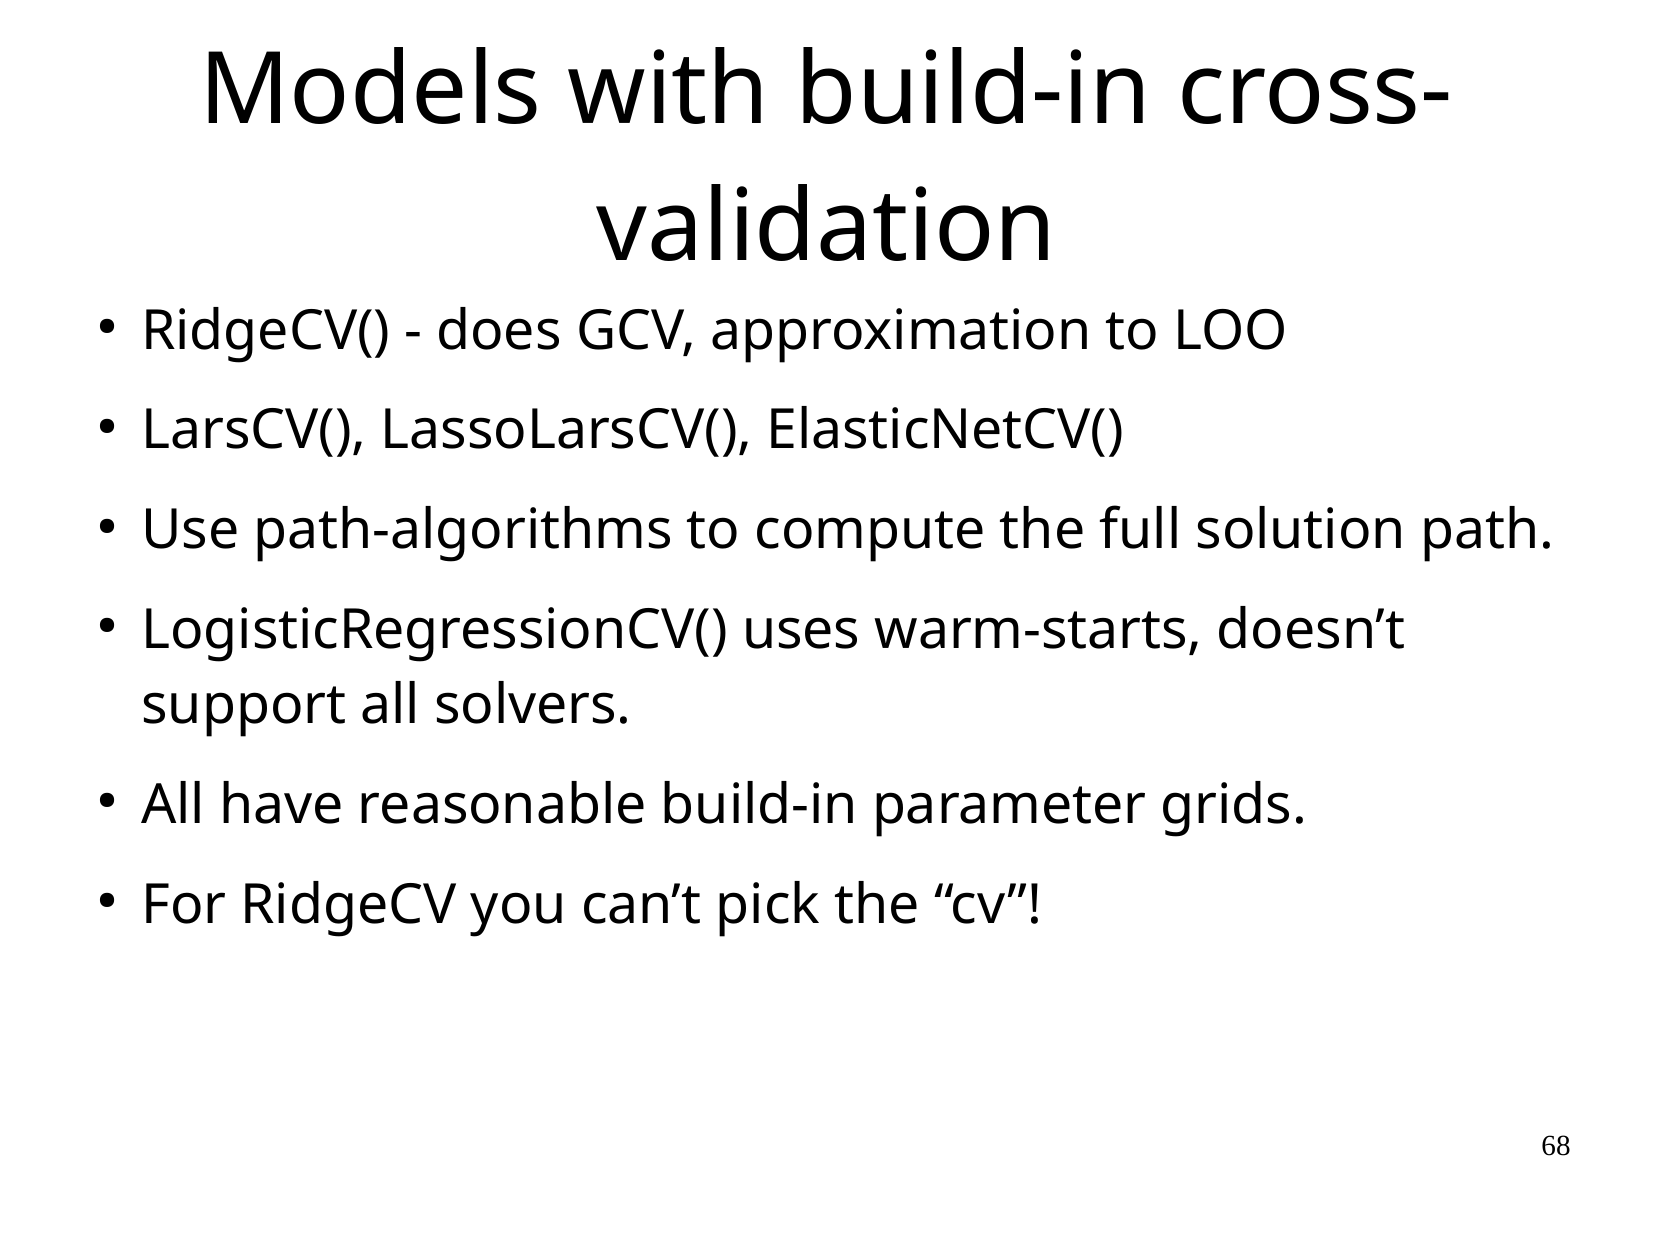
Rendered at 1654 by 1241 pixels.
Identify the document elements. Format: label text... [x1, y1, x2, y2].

list RidgeCV() - does GCV, approximation to LOO LarsCV(), LassoLarsCV(), ElasticNetCV() Use path-algorithms to compute the full solution path. LogisticRegressionCV() uses warm-starts, doesn’t support all solvers. All have reasonable build-in parameter grids. For RidgeCV you can’t pick the “cv”! [82, 290, 1571, 1010]
title Models with build-in cross-validation [82, 49, 1571, 257]
